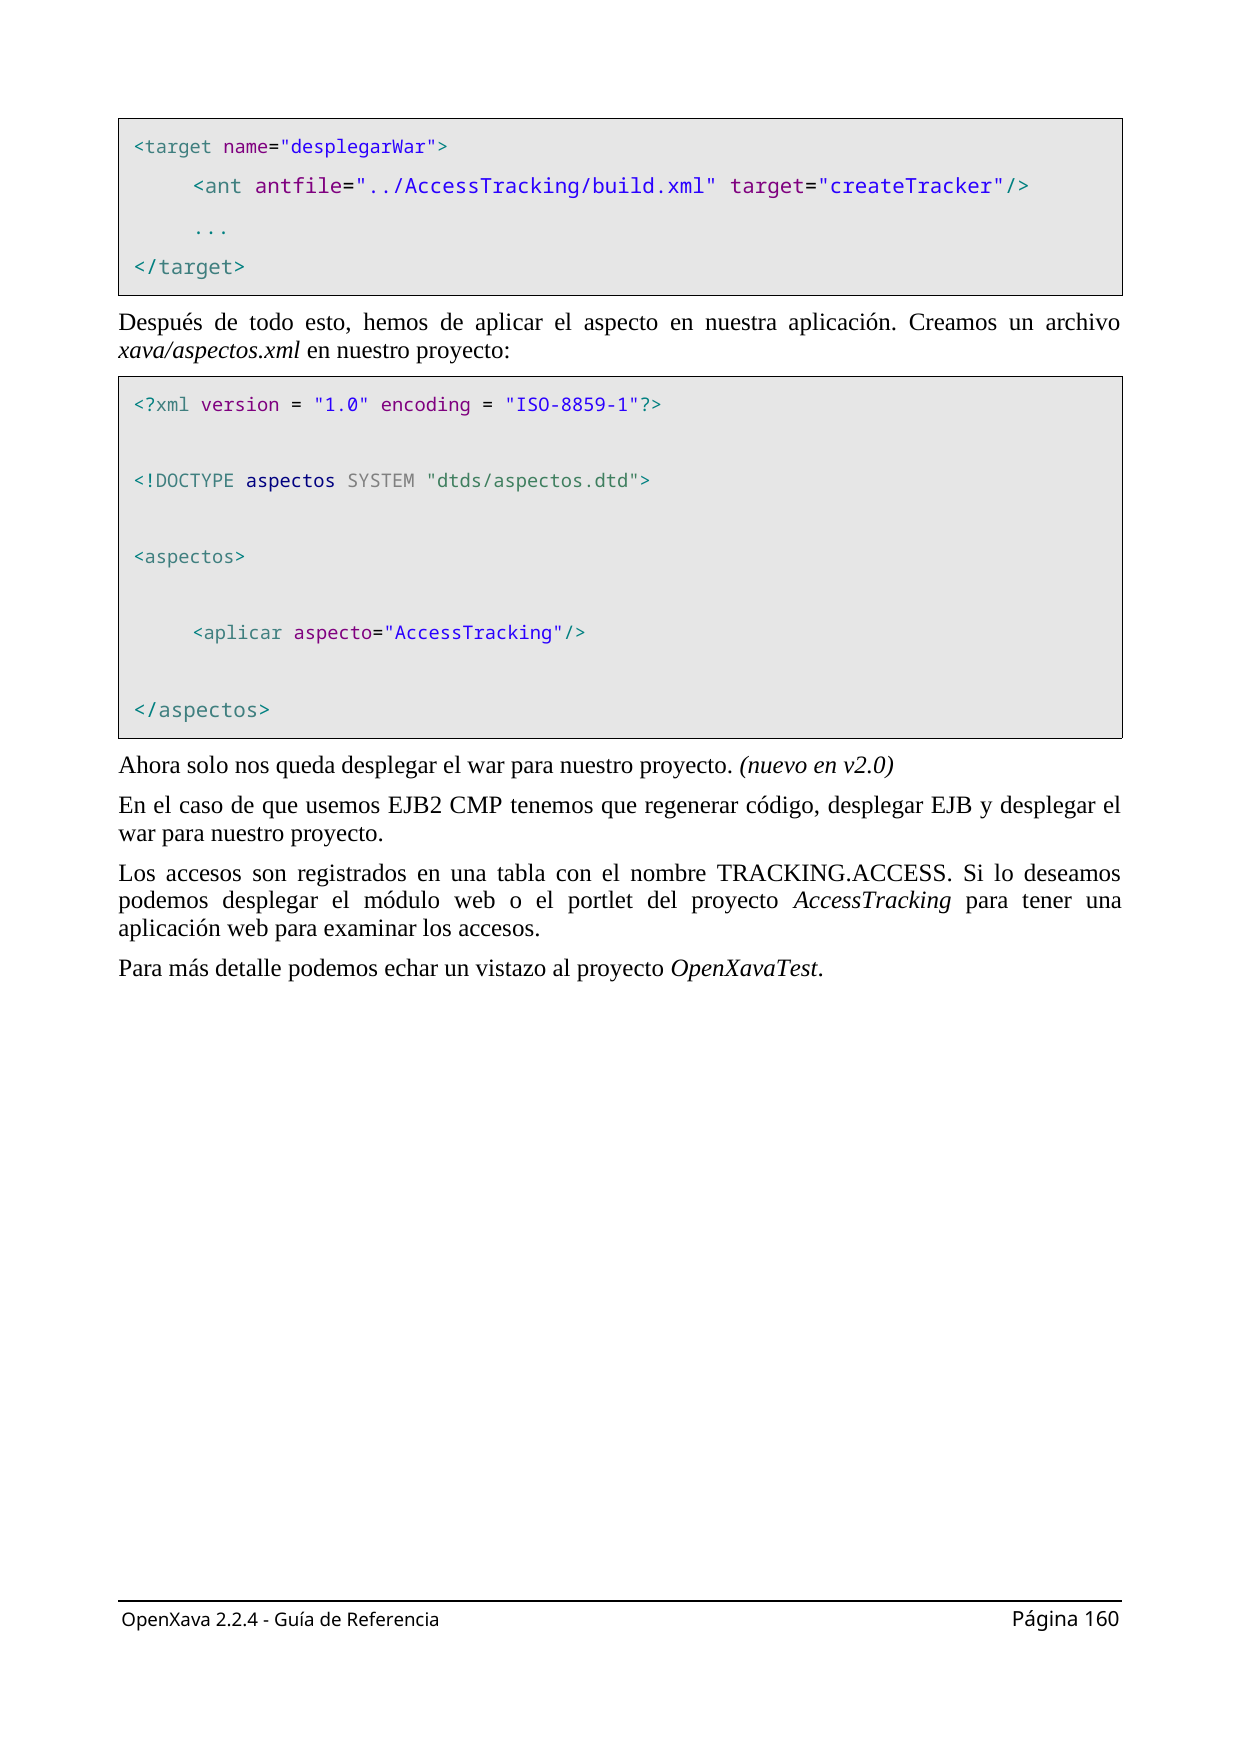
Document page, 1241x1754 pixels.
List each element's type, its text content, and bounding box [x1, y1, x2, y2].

text </target> [119, 238, 1122, 295]
text Los accesos son registrados en una tabla con el nombre TRACKING.ACCESS. Si lo deseamos podemos desplegar el módulo web o el portlet del proyecto AccessTracking para tener una aplicación web para examinar los accesos. [118, 859, 1122, 942]
text ... [119, 197, 1122, 238]
text <aplicar aspecto="AccessTracking"/> [119, 604, 1122, 642]
text <?xml version = "1.0" encoding = "ISO-8859-1"?> [119, 377, 1122, 414]
text Ahora solo nos queda desplegar el war para nuestro proyecto. (nuevo en v2.0) [118, 751, 1122, 778]
text <target name="desplegarWar"> [119, 119, 1122, 156]
text <aspectos> [119, 528, 1122, 566]
text <!DOCTYPE aspectos SYSTEM "dtds/aspectos.dtd"> [119, 452, 1122, 490]
text Para más detalle podemos echar un vistazo al proyecto OpenXavaTest. [118, 954, 1122, 982]
text En el caso de que usemos EJB2 CMP tenemos que regenerar código, desplegar EJB y desplegar el war para nuestro proyecto. [118, 791, 1122, 846]
text Después de todo esto, hemos de aplicar el aspecto en nuestra aplicación. Creamos un archivo xava/aspectos.xml en nuestro proyecto: [118, 308, 1122, 363]
text <ant antfile="../AccessTracking/build.xml" target="createTracker"/> [119, 156, 1122, 197]
text </aspectos> [119, 680, 1122, 738]
